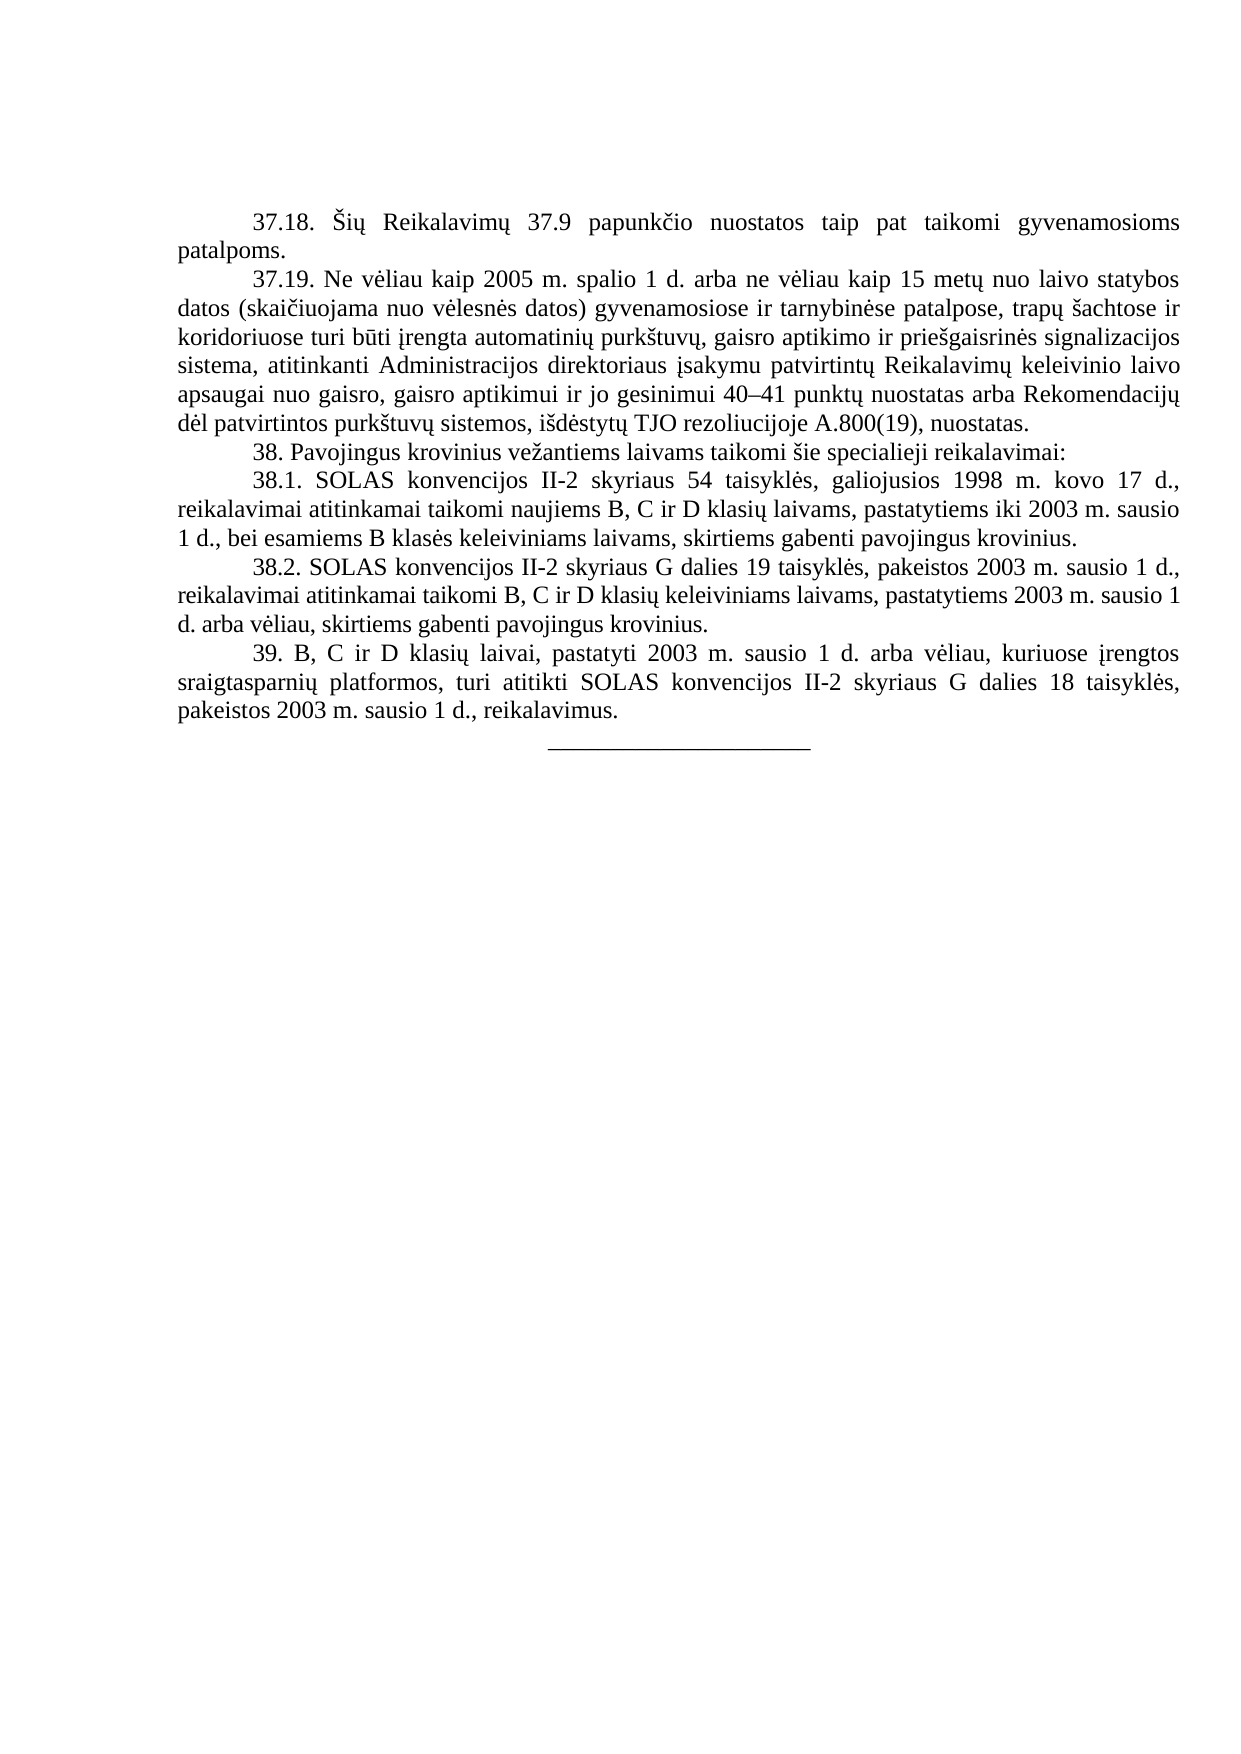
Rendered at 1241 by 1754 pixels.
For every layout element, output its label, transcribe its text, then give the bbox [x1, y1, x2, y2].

text 38.1. SOLAS konvencijos II-2 skyriaus 54 taisyklės, galiojusios 1998 m. kovo 17 d., reikalavimai atitinkamai taikomi naujiems B, C ir D klasių laivams, pastatytiems iki 2003 m. sausio 1 d., bei esamiems B klasės keleiviniams laivams, skirtiems gabenti pavojingus krovinius. [177, 465, 1181, 552]
text 38. Pavojingus krovinius vežantiems laivams taikomi šie specialieji reikalavimai: [177, 437, 1181, 465]
text 37.19. Ne vėliau kaip 2005 m. spalio 1 d. arba ne vėliau kaip 15 metų nuo laivo statybos datos (skaičiuojama nuo vėlesnės datos) gyvenamosiose ir tarnybinėse patalpose, trapų šachtose ir koridoriuose turi būti įrengta automatinių purkštuvų, gaisro aptikimo ir priešgaisrinės signalizacijos sistema, atitinkanti Administracijos direktoriaus įsakymu patvirtintų Reikalavimų keleivinio laivo apsaugai nuo gaisro, gaisro aptikimui ir jo gesinimui 40–41 punktų nuostatas arba Rekomendacijų dėl patvirtintos purkštuvų sistemos, išdėstytų TJO rezoliucijoje A.800(19), nuostatas. [177, 264, 1181, 437]
text 37.18. Šių Reikalavimų 37.9 papunkčio nuostatos taip pat taikomi gyvenamosioms patalpoms. [177, 207, 1181, 264]
text 38.2. SOLAS konvencijos II-2 skyriaus G dalies 19 taisyklės, pakeistos 2003 m. sausio 1 d., reikalavimai atitinkamai taikomi B, C ir D klasių keleiviniams laivams, pastatytiems 2003 m. sausio 1 d. arba vėliau, skirtiems gabenti pavojingus krovinius. [177, 552, 1181, 638]
text _____________________ [177, 724, 1181, 753]
text 39. B, C ir D klasių laivai, pastatyti 2003 m. sausio 1 d. arba vėliau, kuriuose įrengtos sraigtasparnių platformos, turi atitikti SOLAS konvencijos II-2 skyriaus G dalies 18 taisyklės, pakeistos 2003 m. sausio 1 d., reikalavimus. [177, 638, 1181, 724]
